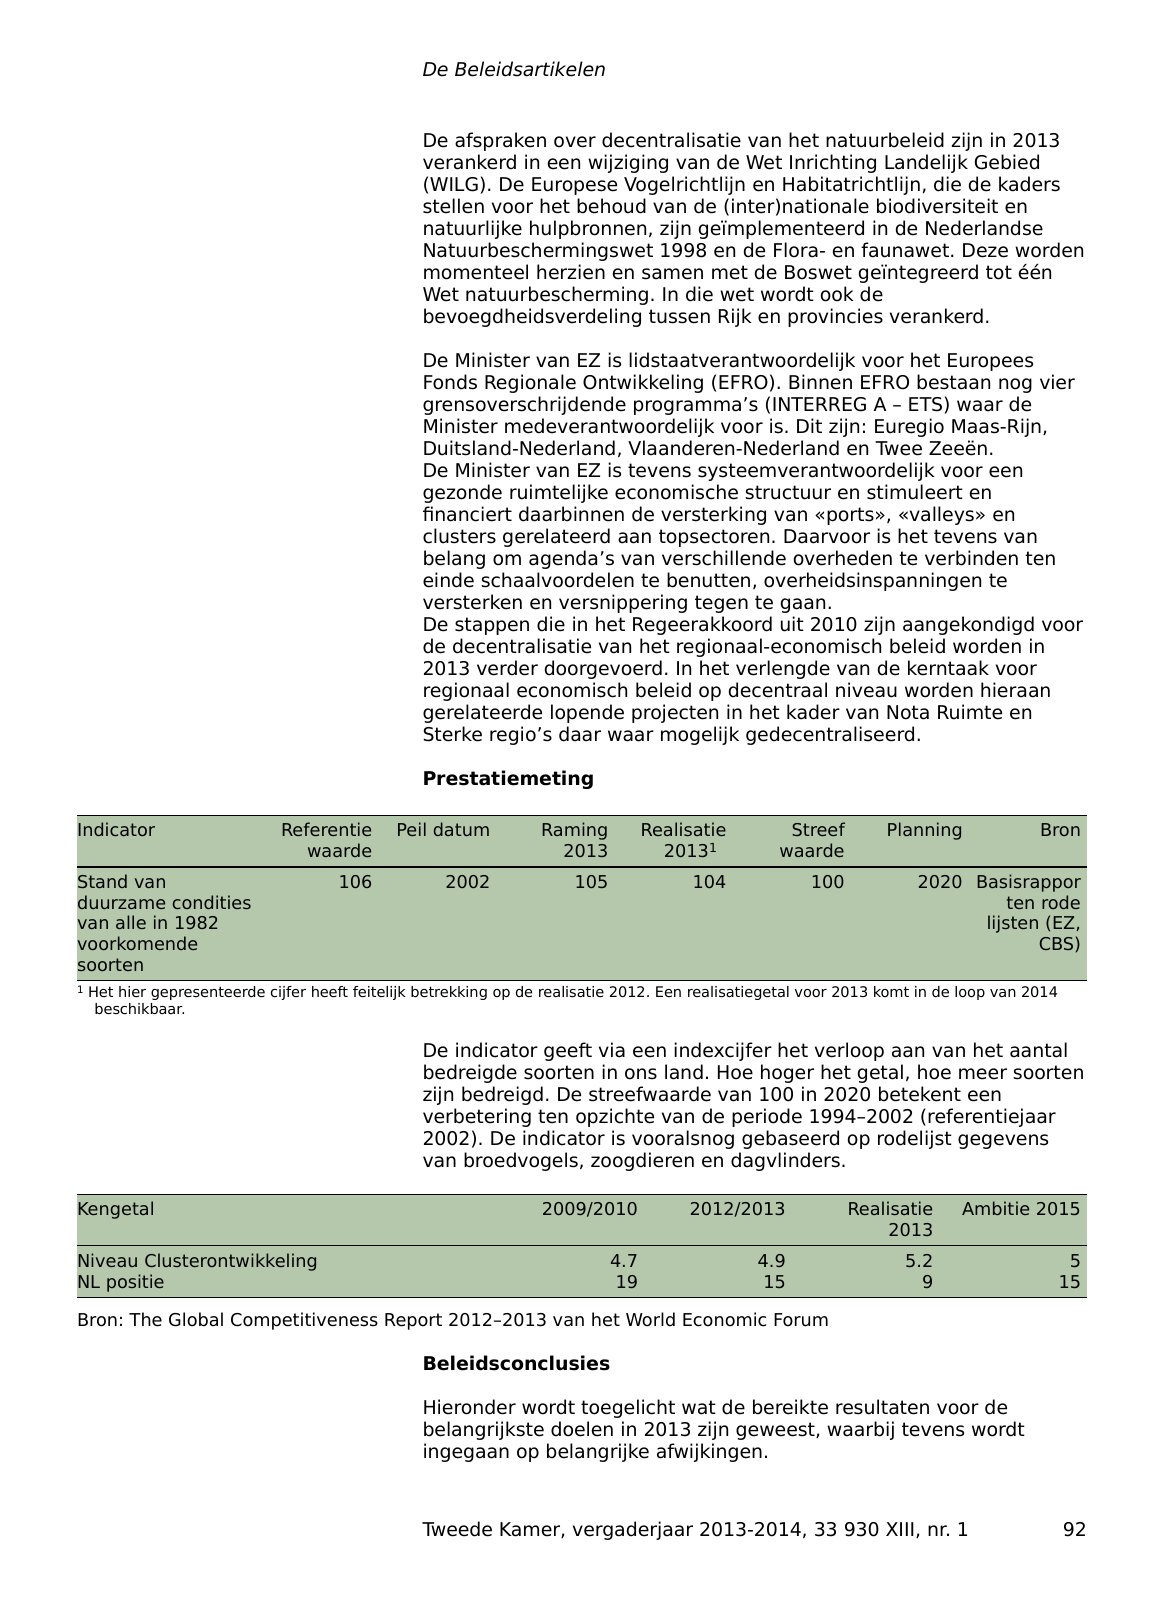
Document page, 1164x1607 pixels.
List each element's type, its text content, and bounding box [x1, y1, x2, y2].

table_header Planning [850, 816, 968, 866]
table_header 2009/2010 [496, 1195, 644, 1245]
table_cell Bron: The Global Competitiveness Report 2012–2013 van het World Economic Forum [77, 1298, 1087, 1330]
table_header Referentie waarde [260, 816, 378, 866]
table_cell 5.2 [791, 1246, 939, 1272]
table_cell Stand van duurzame condities van alle in 1982 voorkomende soorten [77, 868, 260, 980]
table_cell 106 [260, 868, 378, 980]
table_header Ambitie 2015 [939, 1195, 1087, 1245]
subtitle Beleidsconclusies [422, 1352, 1087, 1374]
table_header Realisatie 2013 [791, 1195, 939, 1245]
table_header Kengetal [77, 1195, 496, 1245]
text De afspraken over decentralisatie van het natuurbeleid zijn in 2013 verankerd in een wijziging van de Wet Inrichting Landelijk Gebied (WILG). De Europese Vogelrichtlijn en Habitatrichtlijn, die de kaders stellen voor het behoud van de (inter)nationale biodiversiteit en natuurlijke hulpbronnen, zijn geïmplementeerd in de Nederlandse Natuurbeschermingswet 1998 en de Flora- en faunawet. Deze worden momenteel herzien en samen met de Boswet geïntegreerd tot één Wet natuurbescherming. In die wet wordt ook de bevoegdheidsverdeling tussen Rijk en provincies verankerd. [422, 130, 1087, 328]
table_cell 105 [496, 868, 614, 980]
table_cell 15 [939, 1272, 1087, 1297]
text De stappen die in het Regeerakkoord uit 2010 zijn aangekondigd voor de decentralisatie van het regionaal-economisch beleid worden in 2013 verder doorgevoerd. In het verlengde van de kerntaak voor regionaal economisch beleid op decentraal niveau worden hieraan gerelateerde lopende projecten in het kader van Nota Ruimte en Sterke regio’s daar waar mogelijk gedecentraliseerd. [422, 614, 1087, 746]
table_cell Niveau Clusterontwikkeling [77, 1246, 496, 1272]
table_cell NL positie [77, 1272, 496, 1297]
table_header Bron [969, 816, 1087, 866]
text De Minister van EZ is lidstaatverantwoordelijk voor het Europees Fonds Regionale Ontwikkeling (EFRO). Binnen EFRO bestaan nog vier grensoverschrijdende programma’s (INTERREG A – ETS) waar de Minister medeverantwoordelijk voor is. Dit zijn: Euregio Maas-Rijn, Duitsland-Nederland, Vlaanderen-Nederland en Twee Zeeën. [422, 350, 1087, 460]
table_header 2012/2013 [644, 1195, 791, 1245]
table_cell 100 [732, 868, 850, 980]
table_header Raming 2013 [496, 816, 614, 866]
table_cell 9 [791, 1272, 939, 1297]
table_header Indicator [77, 816, 260, 866]
table_header Streef waarde [732, 816, 850, 866]
text Hieronder wordt toegelicht wat de bereikte resultaten voor de belangrijkste doelen in 2013 zijn geweest, waarbij tevens wordt ingegaan op belangrijke afwijkingen. [422, 1397, 1087, 1463]
text De indicator geeft via een indexcijfer het verloop aan van het aantal bedreigde soorten in ons land. Hoe hoger het getal, hoe meer soorten zijn bedreigd. De streefwaarde van 100 in 2020 betekent een verbetering ten opzichte van de periode 1994–2002 (referentiejaar 2002). De indicator is vooralsnog gebaseerd op rodelijst gegevens van broedvogels, zoogdieren en dagvlinders. [422, 1040, 1087, 1172]
table_cell 19 [496, 1272, 644, 1297]
table_header Peil datum [378, 816, 496, 866]
table_cell 2002 [378, 868, 496, 980]
table_cell 4.7 [496, 1246, 644, 1272]
table_cell 104 [614, 868, 732, 980]
table_cell 4.9 [644, 1246, 791, 1272]
table_cell 2020 [850, 868, 968, 980]
table_cell Basisrapporten rode lijsten (EZ, CBS) [969, 868, 1087, 980]
subtitle Prestatiemeting [422, 768, 1087, 790]
table_header Realisatie 20131 [614, 816, 732, 866]
text De Minister van EZ is tevens systeemverantwoordelijk voor een gezonde ruimtelijke economische structuur en stimuleert en financiert daarbinnen de versterking van «ports», «valleys» en clusters gerelateerd aan topsectoren. Daarvoor is het tevens van belang om agenda’s van verschillende overheden te verbinden ten einde schaalvoordelen te benutten, overheidsinspanningen te versterken en versnippering tegen te gaan. [422, 460, 1087, 614]
table_cell 15 [644, 1272, 791, 1297]
table_cell 5 [939, 1246, 1087, 1272]
table_cell 1 Het hier gepresenteerde cijfer heeft feitelijk betrekking op de realisatie 2012. Een realisatiegetal voor 2013 komt in de loop van 2014 beschikbaar. [77, 981, 1087, 1018]
